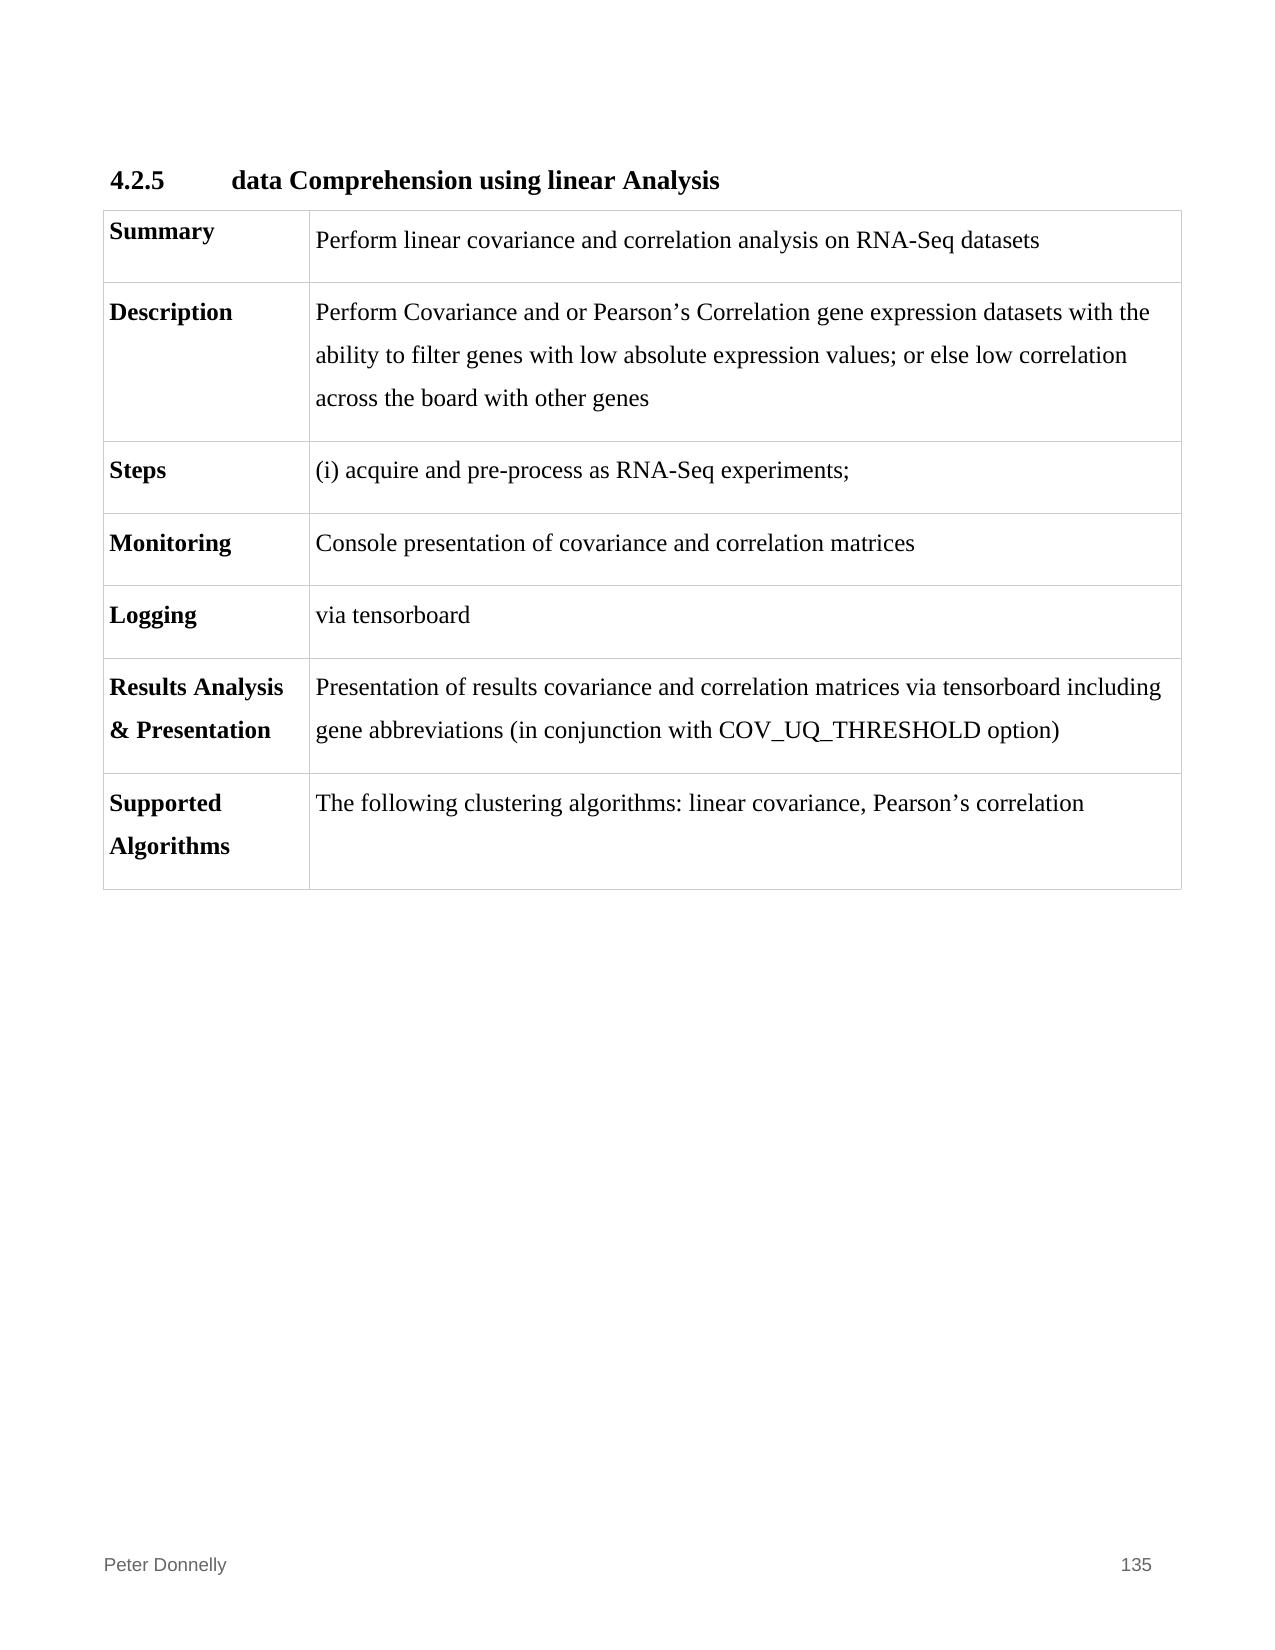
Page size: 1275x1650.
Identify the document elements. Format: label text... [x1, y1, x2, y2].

table_cell Perform Covariance and or Pearson’s Correlation gene expression datasets with the ability to filter genes with low absolute expression values; or else low correlation across the board with other genes [310, 283, 1181, 441]
table_cell Monitoring [104, 514, 309, 585]
table_cell Presentation of results covariance and correlation matrices via tensorboard including gene abbreviations (in conjunction with COV_UQ_THRESHOLD option) [310, 659, 1181, 773]
table_cell Results Analysis & Presentation [104, 659, 309, 773]
table_cell Description [104, 283, 309, 441]
table_cell Console presentation of covariance and correlation matrices [310, 514, 1181, 585]
table_cell The following clustering algorithms: linear covariance, Pearson’s correlation [310, 774, 1181, 888]
table_cell Steps [104, 442, 309, 513]
table_cell via tensorboard [310, 586, 1181, 658]
table_cell Supported Algorithms [104, 774, 309, 888]
table_header Perform linear covariance and correlation analysis on RNA-Seq datasets [310, 211, 1181, 282]
subtitle data Comprehension using linear Analysis [103, 164, 1181, 195]
table_header Summary [104, 211, 309, 282]
table_cell Logging [104, 586, 309, 658]
table_cell (i) acquire and pre-process as RNA-Seq experiments; [310, 442, 1181, 513]
